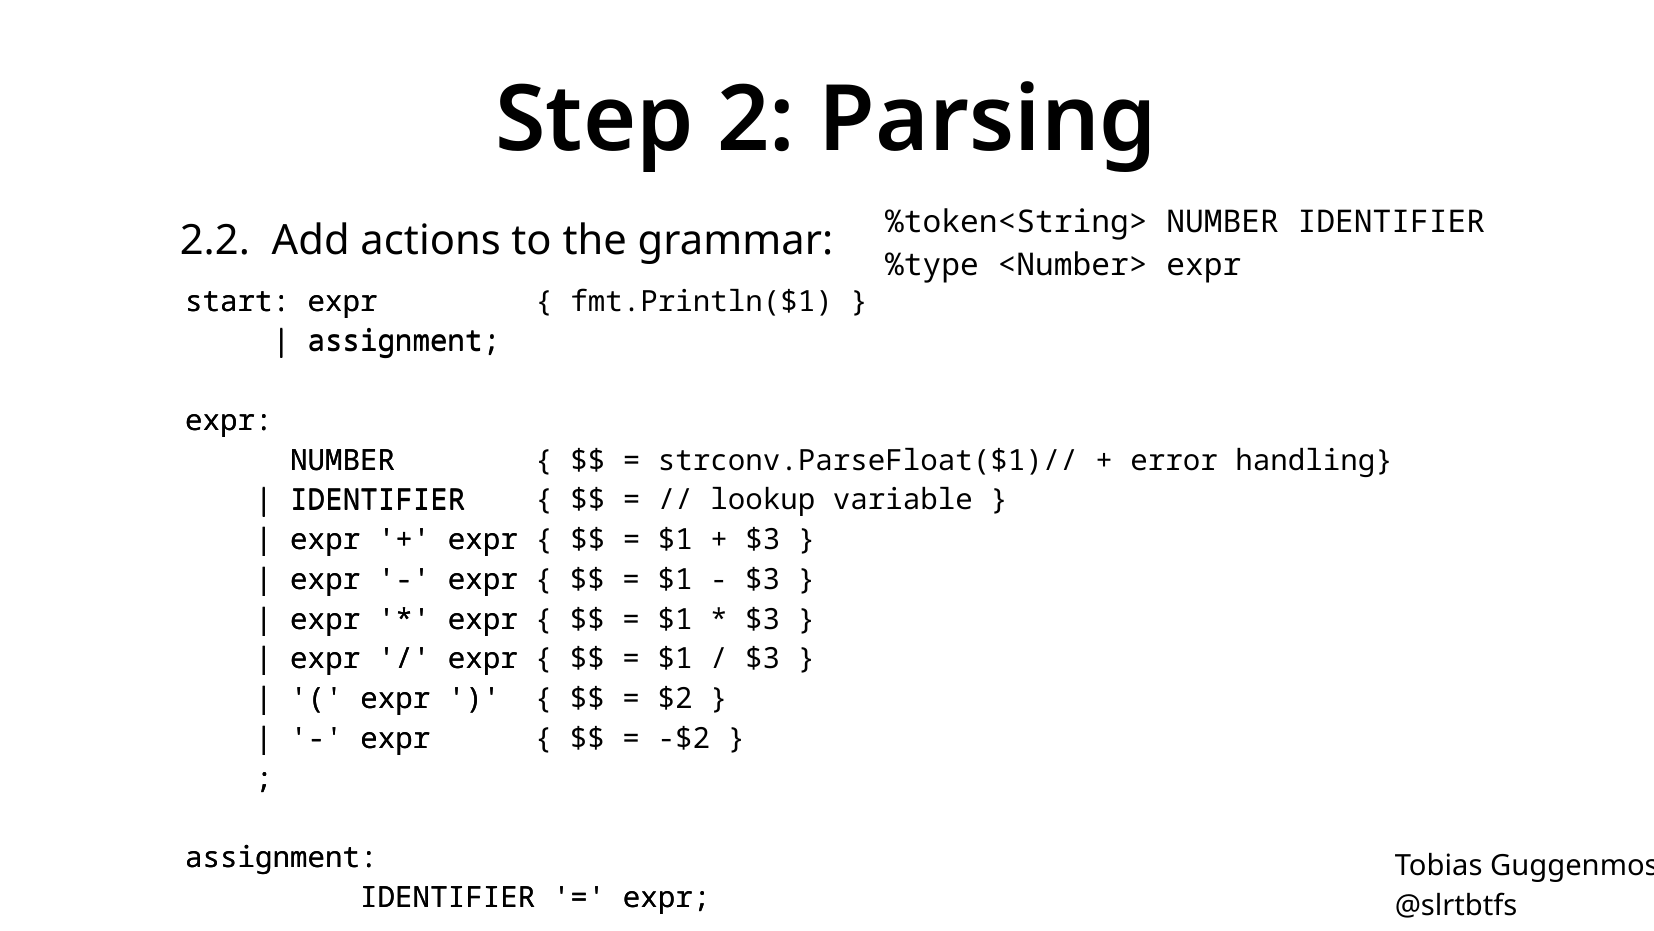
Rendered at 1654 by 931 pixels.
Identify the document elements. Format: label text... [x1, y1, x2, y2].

text_box 2.2. Add actions to the grammar: [165, 202, 786, 271]
title Step 2: Parsing [82, 37, 1571, 193]
text_box start: expr { fmt.Println($1) } | assignment; expr: NUMBER { $$ = strconv.ParseFloat($1)// + error handling} | IDENTIFIER { $$ = // lookup variable } | expr '+' expr { $$ = $1 + $3 } | expr '-' expr { $$ = $1 - $3 } | expr '*' expr { $$ = $1 * $3 } | expr '/' expr { $$ = $1 / $3 } | '(' expr ')' { $$ = $2 } | '-' expr { $$ = -$2 } ; assignment: IDENTIFIER '=' expr; [170, 272, 1408, 876]
text_box %token<String> NUMBER IDENTIFIER %type <Number> expr [870, 191, 1501, 286]
